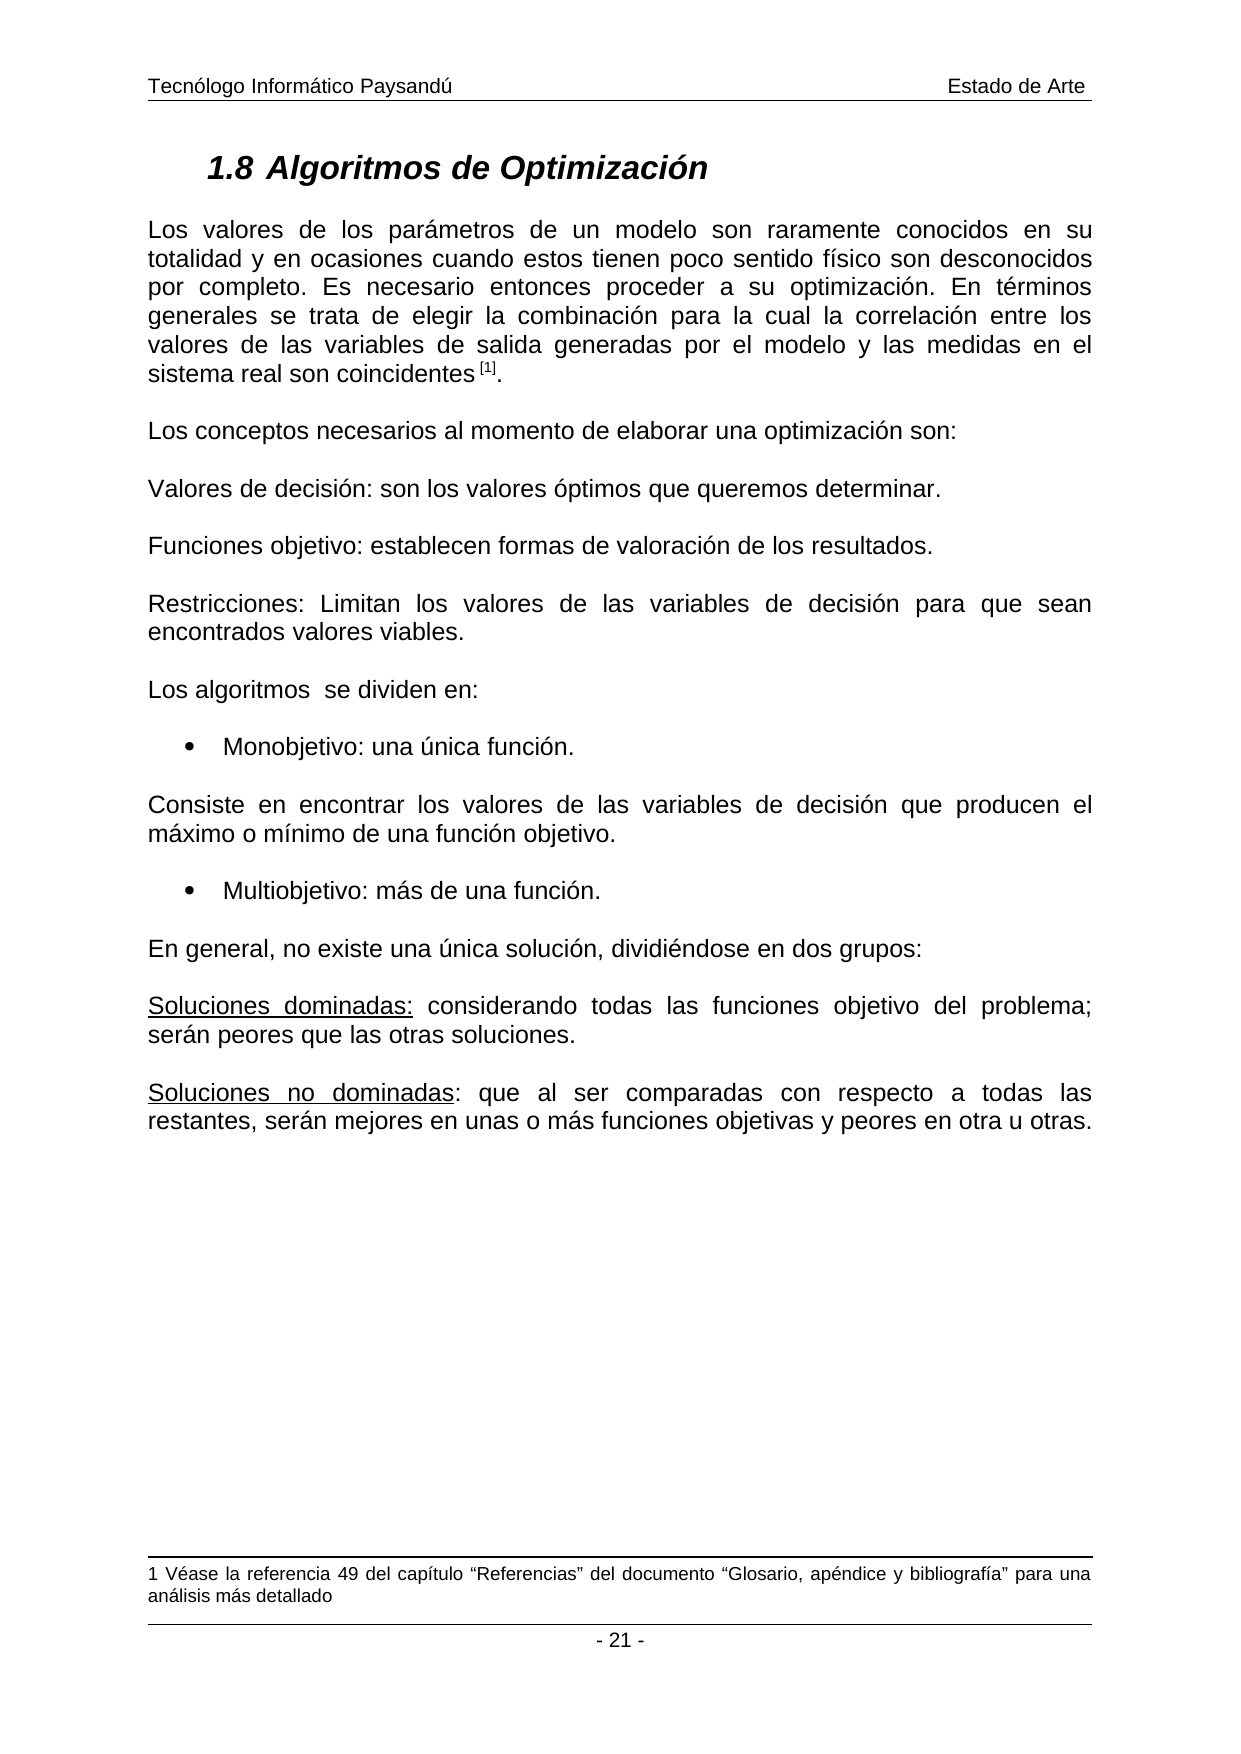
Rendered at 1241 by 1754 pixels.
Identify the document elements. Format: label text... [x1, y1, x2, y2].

text Funciones objetivo: establecen formas de valoración de los resultados. [148, 531, 1092, 560]
text Soluciones dominadas: considerando todas las funciones objetivo del problema; serán peores que las otras soluciones. [148, 991, 1092, 1049]
list Multiobjetivo: más de una función. [185, 876, 1092, 905]
text Los valores de los parámetros de un modelo son raramente conocidos en su totalidad y en ocasiones cuando estos tienen poco sentido físico son desconocidos por completo. Es necesario entonces proceder a su optimización. En términos generales se trata de elegir la combinación para la cual la correlación entre los valores de las variables de salida generadas por el modelo y las medidas en el sistema real son coincidentes []. [148, 215, 1092, 387]
text Soluciones no dominadas: que al ser comparadas con respecto a todas las restantes, serán mejores en unas o más funciones objetivas y peores en otra u otras. [148, 1078, 1092, 1135]
text Véase la referencia 49 del capítulo “Referencias” del documento “Glosario, apéndice y bibliografía” para una análisis más detallado [148, 1563, 1092, 1606]
text Los conceptos necesarios al momento de elaborar una optimización son: [148, 416, 1092, 445]
subtitle Algoritmos de Optimización [207, 148, 1092, 186]
text Consiste en encontrar los valores de las variables de decisión que producen el máximo o mínimo de una función objetivo. [148, 790, 1092, 847]
text En general, no existe una única solución, dividiéndose en dos grupos: [148, 934, 1092, 963]
text Valores de decisión: son los valores óptimos que queremos determinar. [148, 474, 1092, 502]
list Monobjetivo: una única función. [185, 732, 1092, 761]
text Restricciones: Limitan los valores de las variables de decisión para que sean encontrados valores viables. [148, 589, 1092, 646]
text Los algoritmos se dividen en: [148, 675, 1092, 704]
